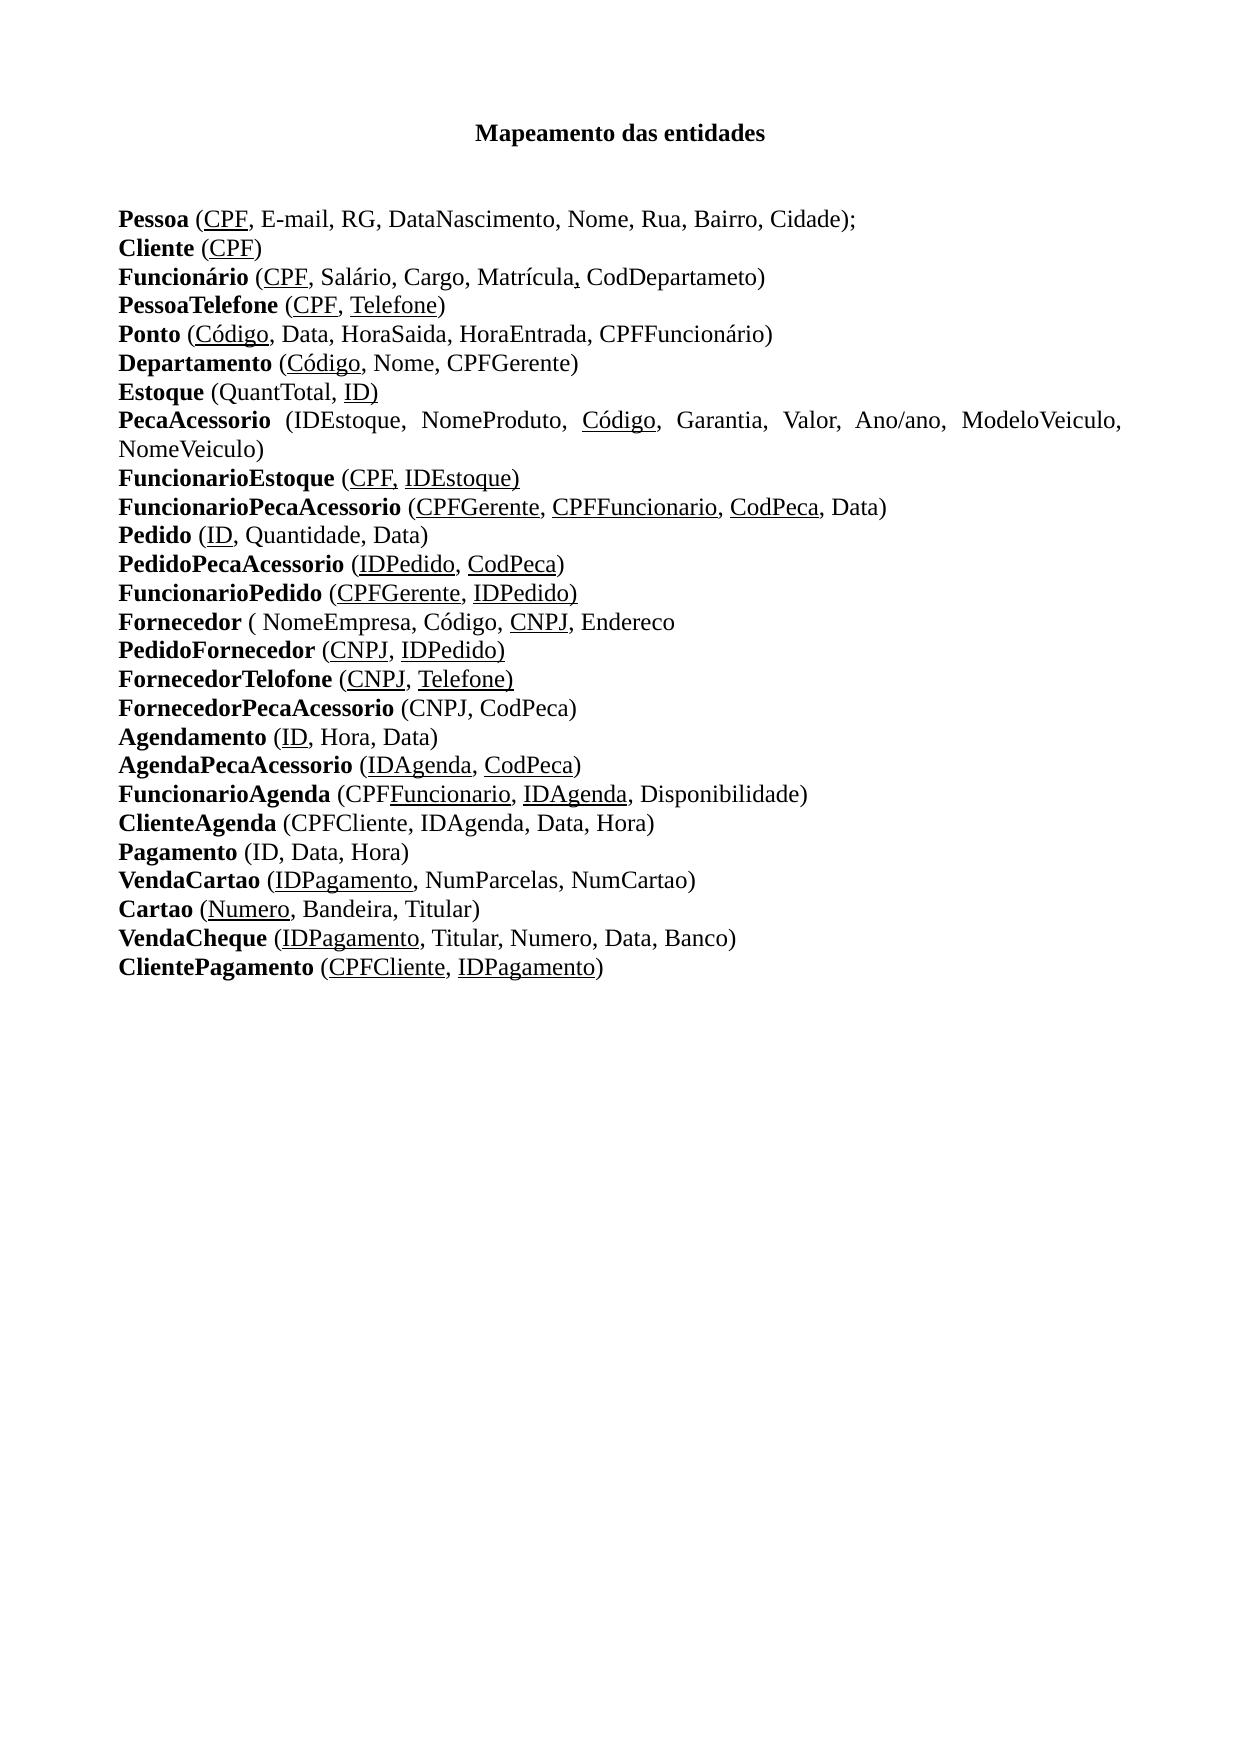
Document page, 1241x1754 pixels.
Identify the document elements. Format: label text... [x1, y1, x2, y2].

text Cartao (Numero, Bandeira, Titular) [118, 894, 1122, 923]
text FornecedorTelofone (CNPJ, Telefone) [118, 664, 1122, 693]
text Departamento (Código, Nome, CPFGerente) [118, 348, 1122, 377]
text Pedido (ID, Quantidade, Data) [118, 521, 1122, 549]
text Cliente (CPF) [118, 233, 1122, 262]
text FuncionarioAgenda (CPFFuncionario, IDAgenda, Disponibilidade) [118, 779, 1122, 808]
text PedidoPecaAcessorio (IDPedido, CodPeca) [118, 549, 1122, 578]
text AgendaPecaAcessorio (IDAgenda, CodPeca) [118, 751, 1122, 779]
text Estoque (QuantTotal, ID) [118, 377, 1122, 406]
text PecaAcessorio (IDEstoque, NomeProduto, Código, Garantia, Valor, Ano/ano, ModeloVeiculo, NomeVeiculo) [118, 406, 1122, 463]
text Pagamento (ID, Data, Hora) [118, 837, 1122, 866]
text Fornecedor ( NomeEmpresa, Código, CNPJ, Endereco [118, 607, 1122, 636]
text Pessoa (CPF, E-mail, RG, DataNascimento, Nome, Rua, Bairro, Cidade); [118, 204, 1122, 233]
text VendaCartao (IDPagamento, NumParcelas, NumCartao) [118, 866, 1122, 894]
text Ponto (Código, Data, HoraSaida, HoraEntrada, CPFFuncionário) [118, 319, 1122, 348]
text PessoaTelefone (CPF, Telefone) [118, 291, 1122, 319]
text Agendamento (ID, Hora, Data) [118, 722, 1122, 751]
text PedidoFornecedor (CNPJ, IDPedido) [118, 636, 1122, 664]
text Funcionário (CPF, Salário, Cargo, Matrícula, CodDepartameto) [118, 262, 1122, 291]
text FuncionarioPecaAcessorio (CPFGerente, CPFFuncionario, CodPeca, Data) [118, 492, 1122, 521]
text ClientePagamento (CPFCliente, IDPagamento) [118, 952, 1122, 981]
text FornecedorPecaAcessorio (CNPJ, CodPeca) [118, 693, 1122, 722]
text FuncionarioEstoque (CPF, IDEstoque) [118, 463, 1122, 492]
text VendaCheque (IDPagamento, Titular, Numero, Data, Banco) [118, 923, 1122, 952]
text Mapeamento das entidades [118, 118, 1122, 147]
text ClienteAgenda (CPFCliente, IDAgenda, Data, Hora) [118, 808, 1122, 837]
text FuncionarioPedido (CPFGerente, IDPedido) [118, 578, 1122, 607]
